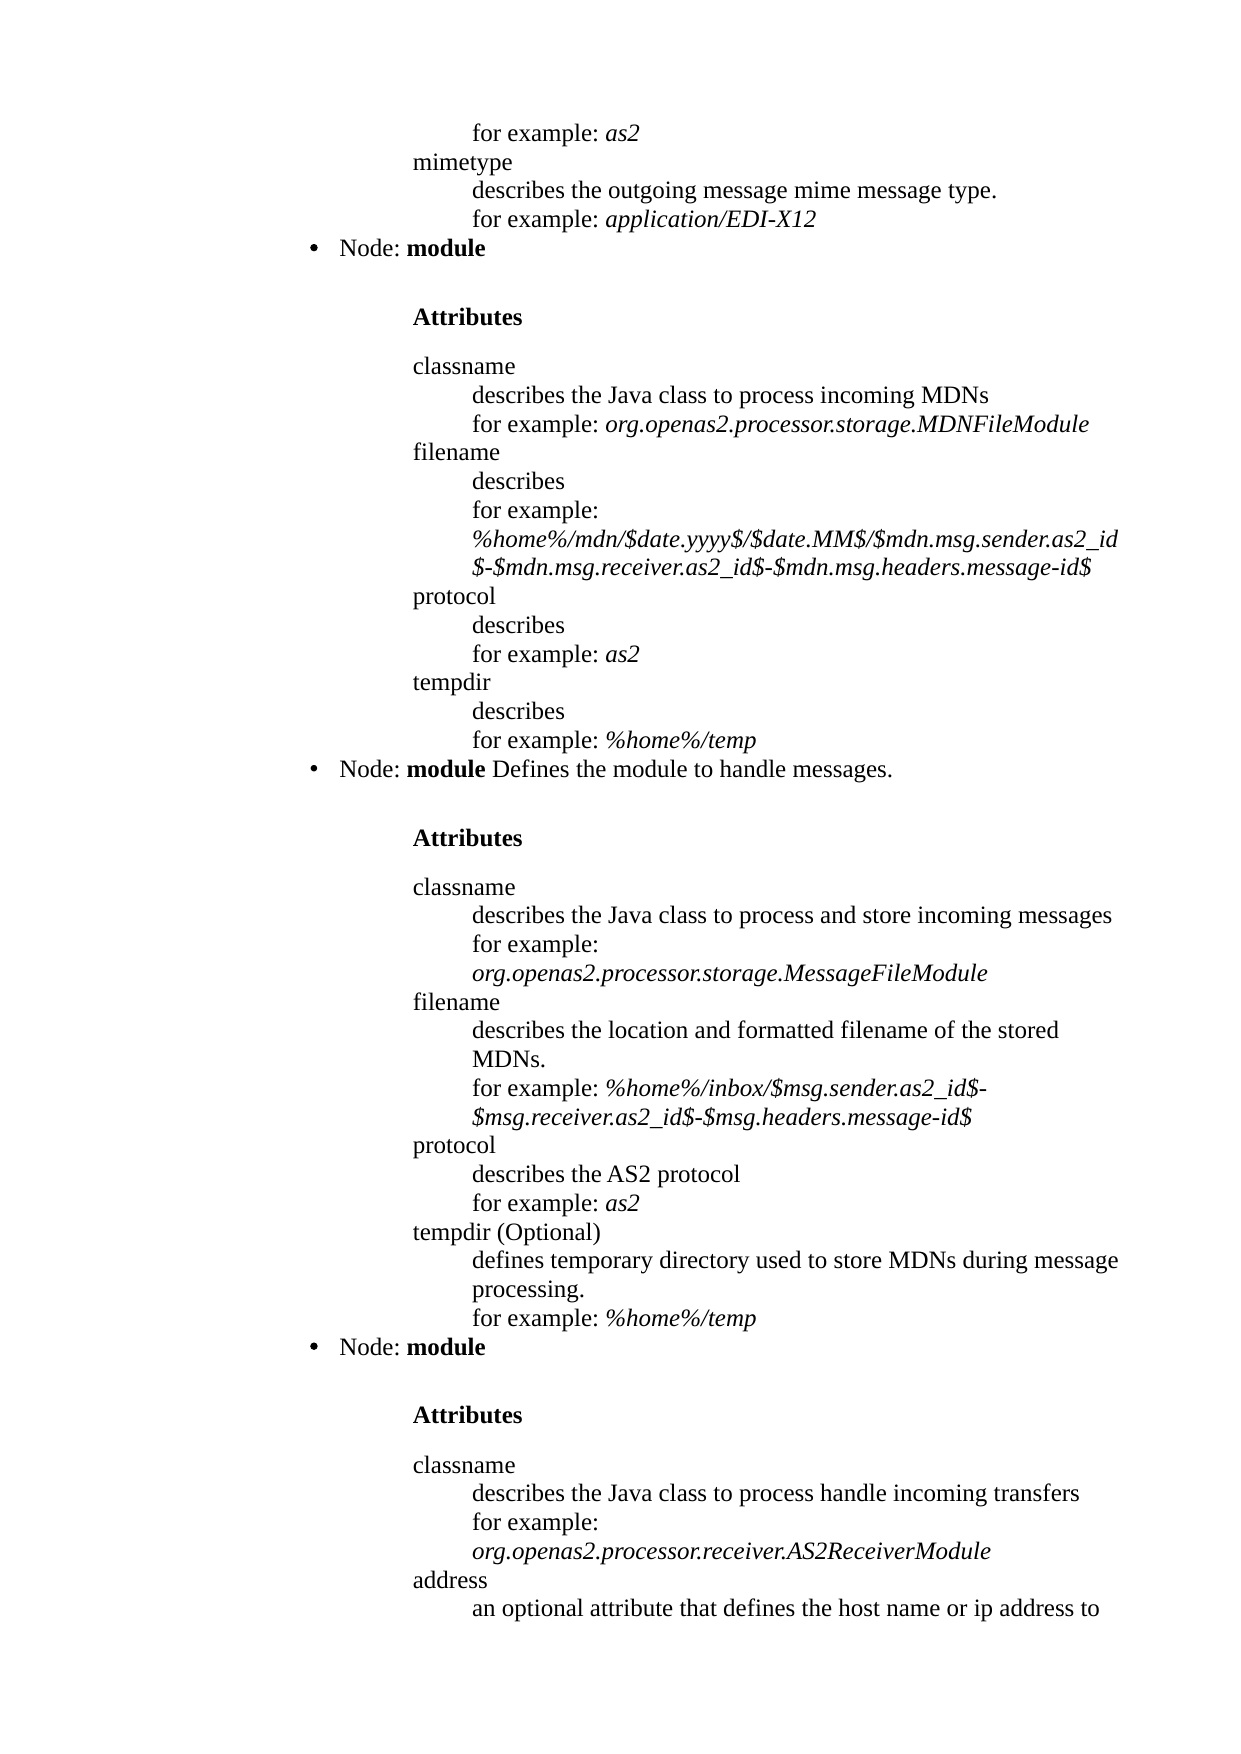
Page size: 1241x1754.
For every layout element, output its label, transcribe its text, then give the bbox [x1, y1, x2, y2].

list describes for example: %home%/mdn/$date.yyyy$/$date.MM$/$mdn.msg.sender.as2_id$-$mdn.msg.receiver.as2_id$-$mdn.msg.headers.message-id$ [442, 466, 1122, 581]
list describes the location and formatted filename of the stored MDNs. for example: %home%/inbox/$msg.sender.as2_id$-$msg.receiver.as2_id$-$msg.headers.message-id$ [442, 1015, 1122, 1130]
subtitle address [383, 1565, 1122, 1593]
subtitle tempdir [383, 667, 1122, 696]
list describes the Java class to process handle incoming transfers for example: org.openas2.processor.receiver.AS2ReceiverModule [442, 1478, 1122, 1565]
list for example: as2 [442, 118, 1122, 147]
list describes the outgoing message mime message type. for example: application/EDI-X12 [442, 176, 1122, 233]
subtitle protocol [383, 581, 1122, 610]
list describes for example: as2 [442, 610, 1122, 667]
list describes for example: %home%/temp [442, 696, 1122, 754]
list Attributes [383, 788, 1122, 851]
list an optional attribute that defines the host name or ip address to [442, 1593, 1122, 1622]
subtitle filename [383, 987, 1122, 1015]
subtitle tempdir (Optional) [383, 1217, 1122, 1245]
list Attributes [383, 1366, 1122, 1429]
list describes the Java class to process and store incoming messages for example: org.openas2.processor.storage.MessageFileModule [442, 900, 1122, 987]
list describes the AS2 protocol for example: as2 [442, 1159, 1122, 1217]
subtitle protocol [383, 1130, 1122, 1159]
subtitle classname [383, 351, 1122, 380]
subtitle classname [383, 872, 1122, 900]
subtitle classname [383, 1450, 1122, 1478]
subtitle filename [383, 437, 1122, 466]
list defines temporary directory used to store MDNs during message processing. for example: %home%/temp [442, 1245, 1122, 1332]
list Node: module Defines the module to handle messages. [309, 754, 1122, 782]
subtitle mimetype [383, 147, 1122, 176]
list Node: module [309, 233, 1122, 262]
list describes the Java class to process incoming MDNs for example: org.openas2.processor.storage.MDNFileModule [442, 380, 1122, 437]
list Attributes [383, 268, 1122, 331]
list Node: module [309, 1332, 1122, 1360]
